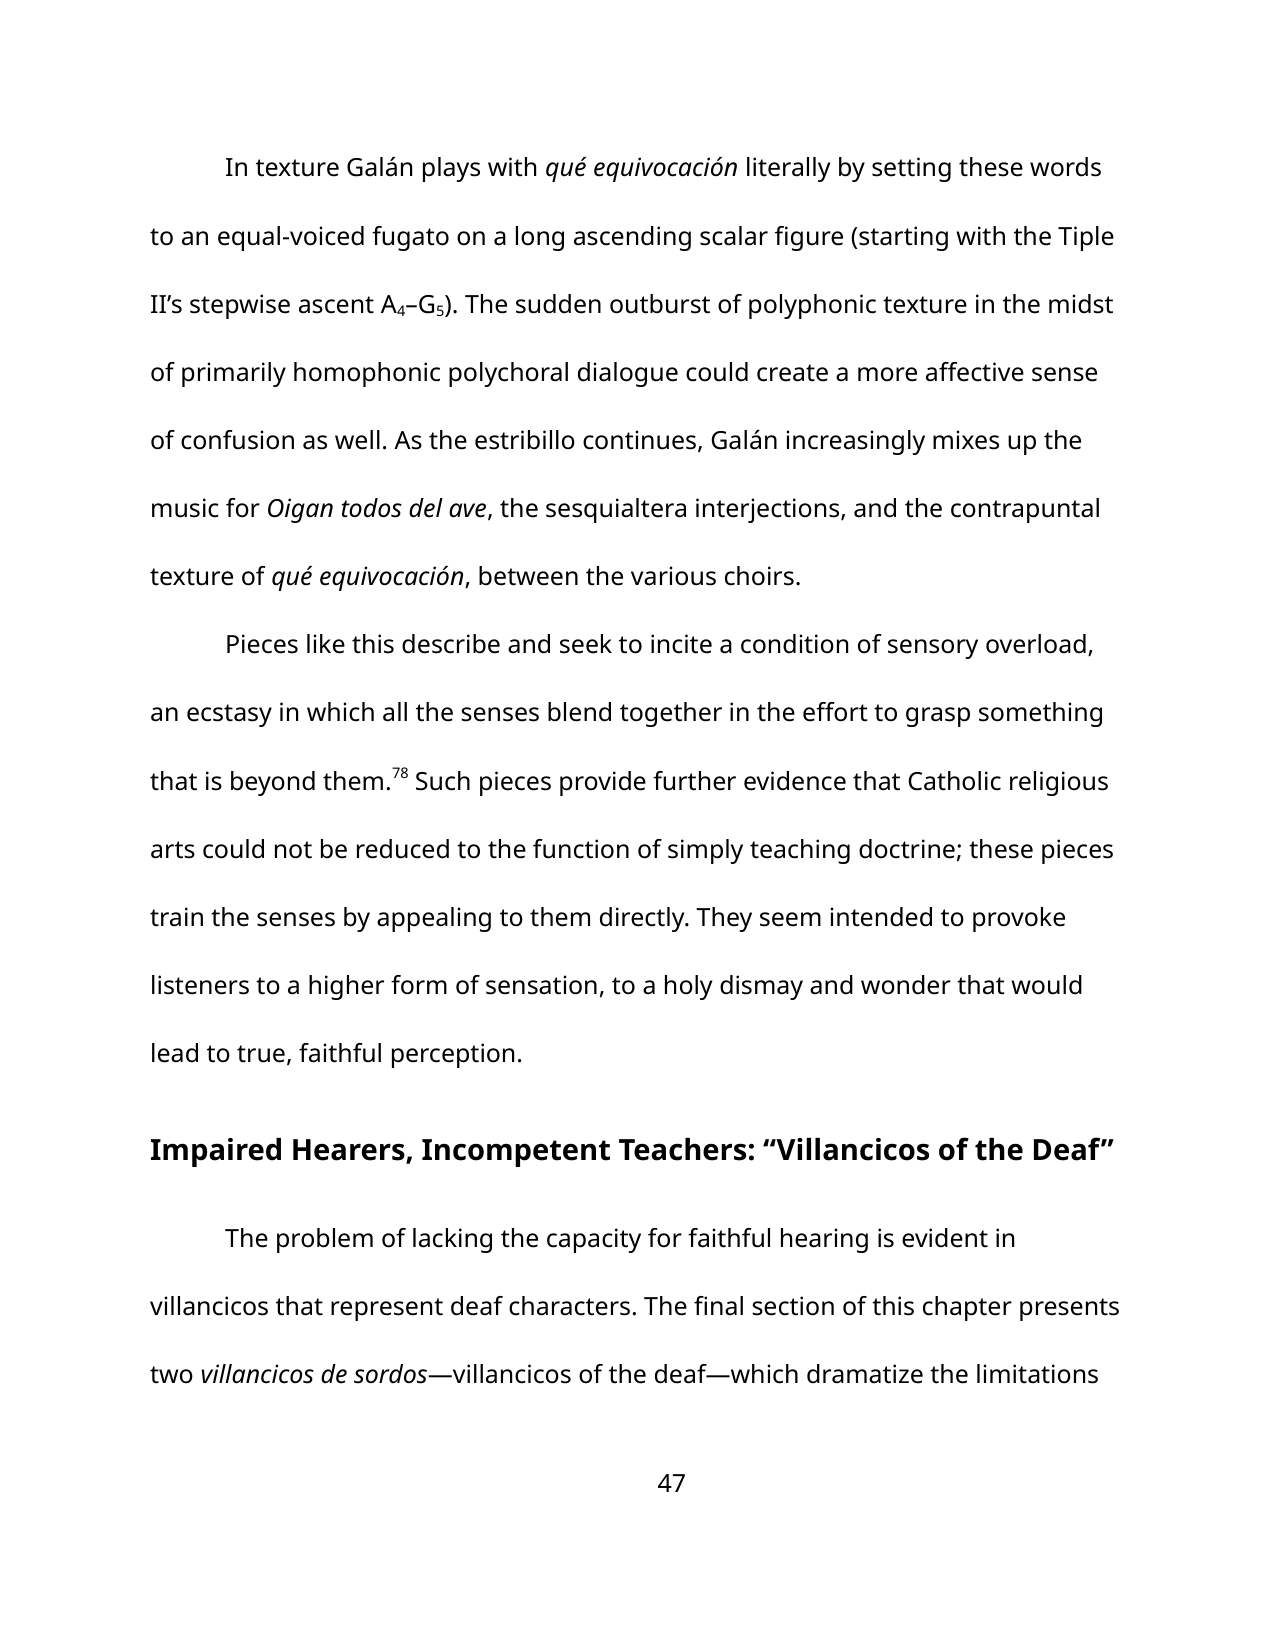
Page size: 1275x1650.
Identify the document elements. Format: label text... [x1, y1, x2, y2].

text Pieces like this describe and seek to incite a condition of sensory overload, an ecstasy in which all the senses blend together in the effort to grasp something that is beyond them. Such pieces provide further evidence that Catholic religious arts could not be reduced to the function of simply teaching doctrine; these pieces train the senses by appealing to them directly. They seem intended to provoke listeners to a higher form of sensation, to a holy dismay and wonder that would lead to true, faithful perception. [150, 627, 1125, 1070]
text In texture Galán plays with qué equivocación literally by setting these words to an equal-voiced fugato on a long ascending scalar figure (starting with the Tiple II’s stepwise ascent A4–G5). The sudden outburst of polyphonic texture in the midst of primarily homophonic polychoral dialogue could create a more affective sense of confusion as well. As the estribillo continues, Galán increasingly mixes up the music for Oigan todos del ave, the sesquialtera interjections, and the contrapuntal texture of qué equivocación, between the various choirs. [150, 150, 1125, 593]
text The problem of lacking the capacity for faithful hearing is evident in villancicos that represent deaf characters. The final section of this chapter presents two villancicos de sordos—villancicos of the deaf—which dramatize the limitations [150, 1221, 1125, 1391]
subtitle Impaired Hearers, Incompetent Teachers: “Villancicos of the Deaf” [150, 1129, 1125, 1168]
